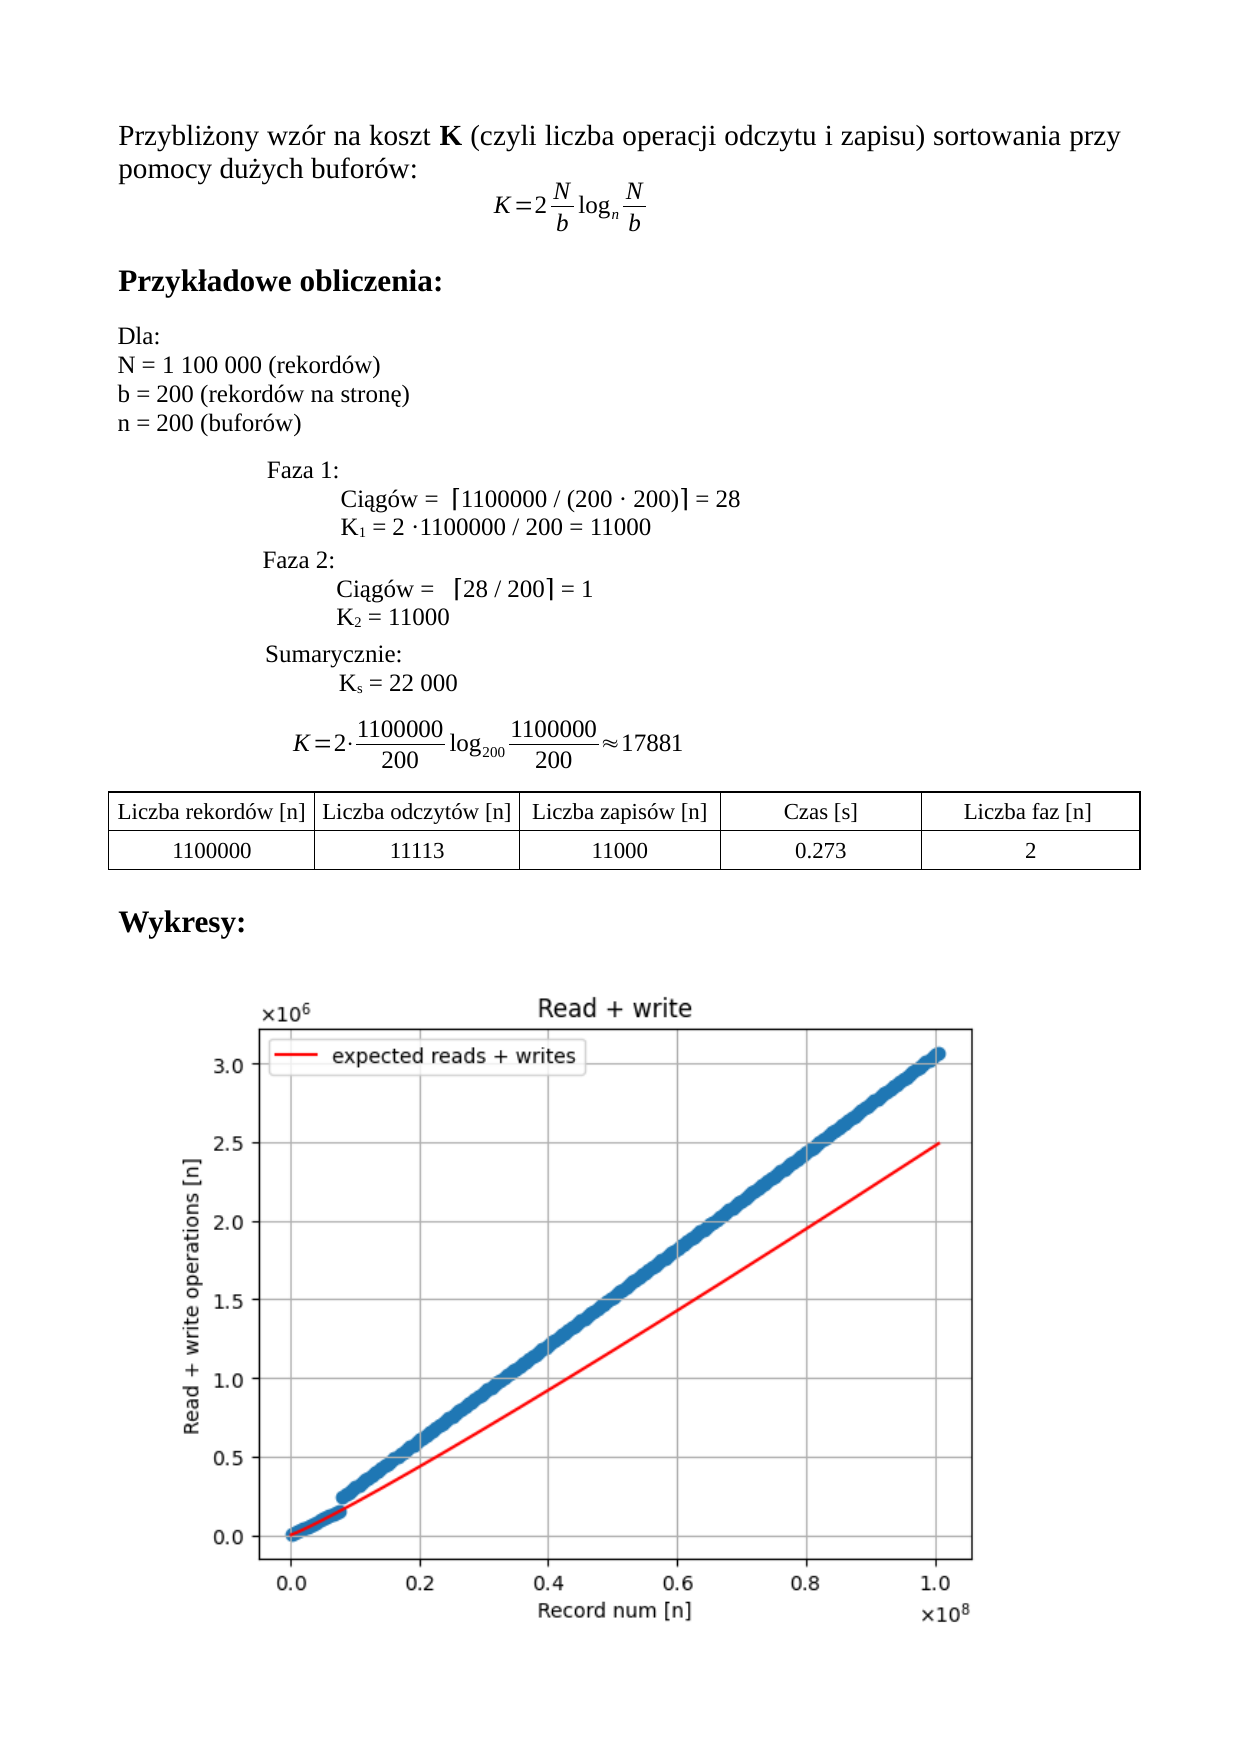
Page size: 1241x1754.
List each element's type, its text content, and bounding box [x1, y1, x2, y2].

table_header Czas [s] [721, 793, 921, 830]
table_header Liczba faz [n] [922, 793, 1139, 830]
text Wykresy: [118, 904, 1122, 939]
table_header Liczba rekordów [n] [109, 793, 314, 830]
table_cell 0.273 [721, 831, 921, 869]
text Przybliżony wzór na koszt K (czyli liczba operacji odczytu i zapisu) sortowania przy pomocy dużych buforów: [118, 118, 1122, 185]
picture [144, 947, 1062, 1635]
table_cell 1100000 [109, 831, 314, 869]
table_header Liczba zapisów [n] [520, 793, 720, 830]
table_cell 11000 [520, 831, 720, 869]
table_cell 2 [922, 831, 1139, 869]
text Przykładowe obliczenia: [118, 262, 1122, 298]
table_header Liczba odczytów [n] [315, 793, 519, 830]
table_cell 11113 [315, 831, 519, 869]
